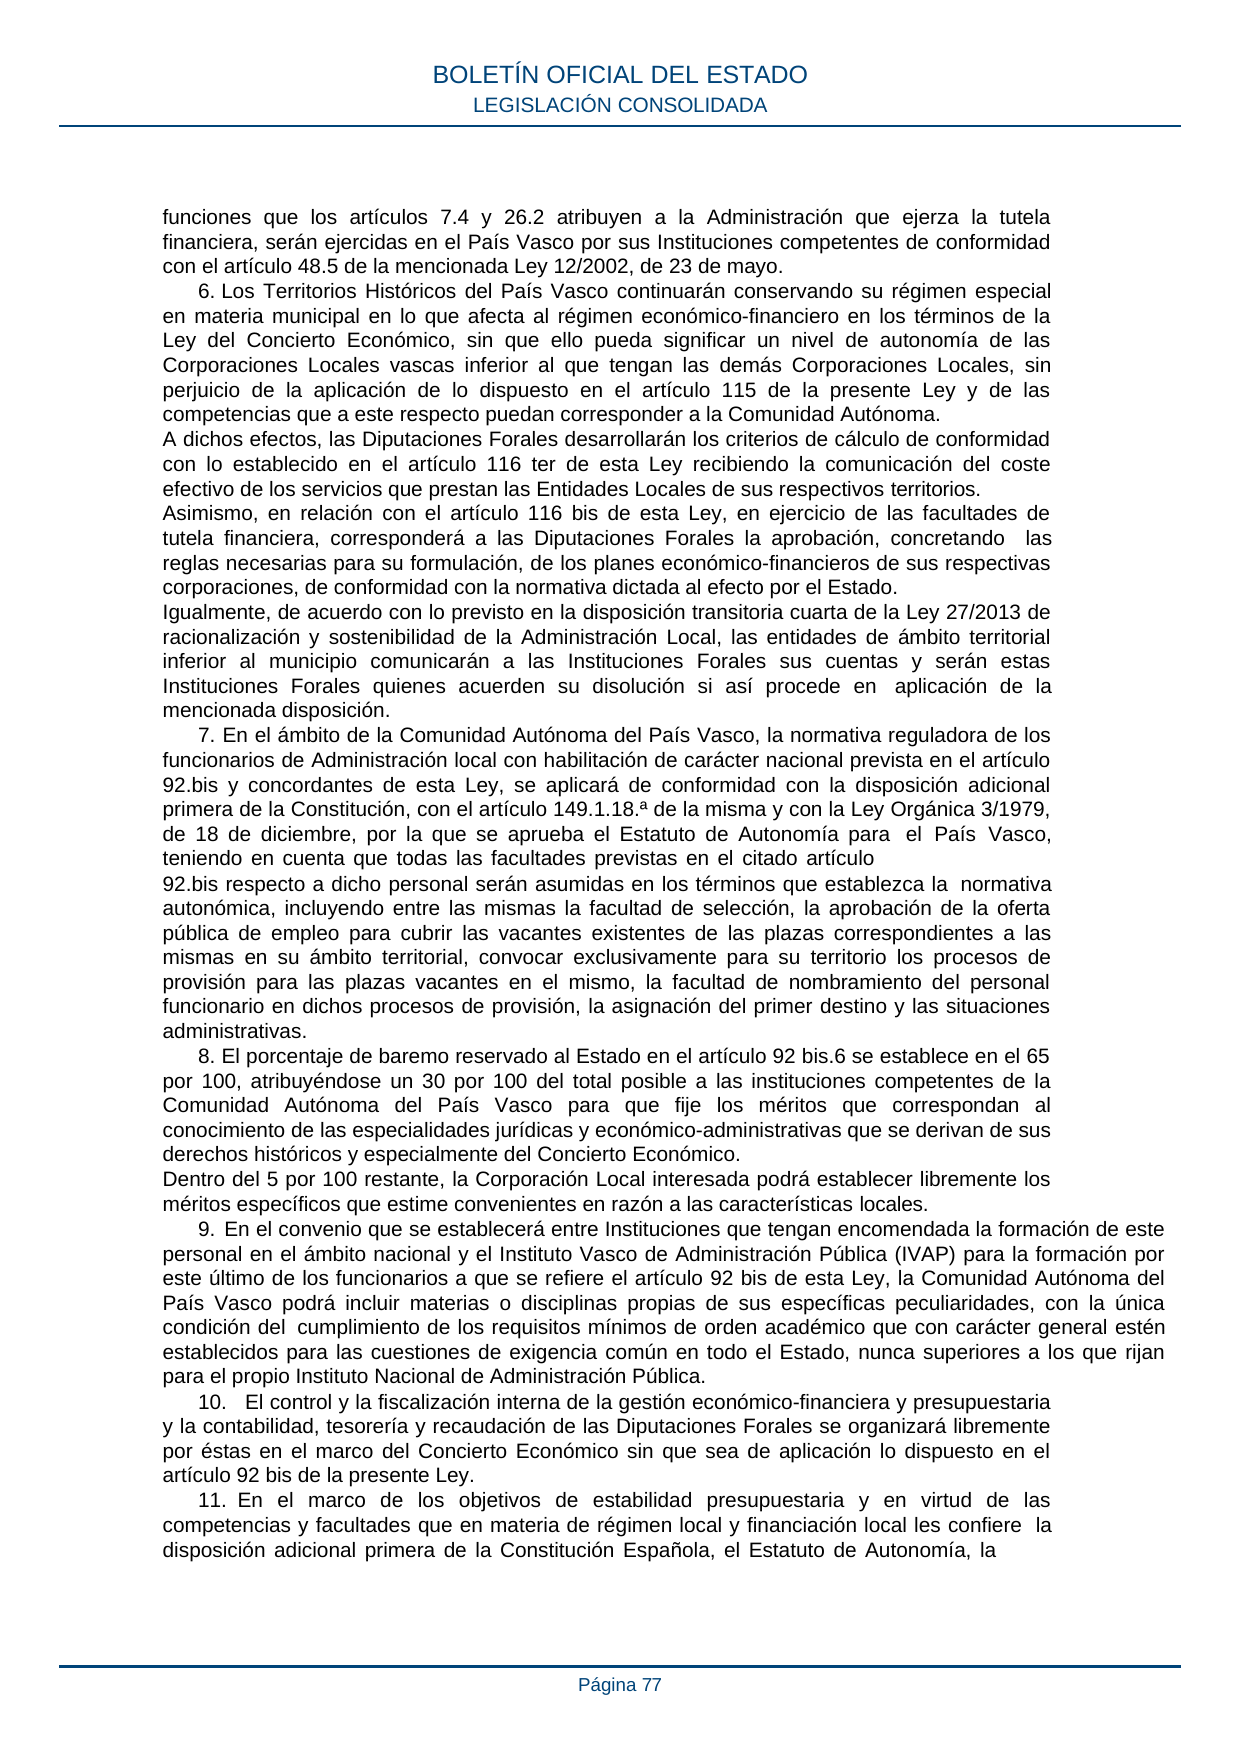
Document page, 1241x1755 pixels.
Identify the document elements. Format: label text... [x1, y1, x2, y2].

list En el marco de los objetivos de estabilidad presupuestaria y en virtud de las competencias y facultades que en materia de régimen local y financiación local les confiere la disposición adicional primera de la Constitución Española, el Estatuto de Autonomía, la [162, 1488, 1052, 1561]
list El control y la fiscalización interna de la gestión económico-financiera y presupuestaria y la contabilidad, tesorería y recaudación de las Diputaciones Forales se organizará libremente por éstas en el marco del Concierto Económico sin que sea de aplicación lo dispuesto en el artículo 92 bis de la presente Ley. [162, 1389, 1052, 1487]
list En el convenio que se establecerá entre Instituciones que tengan encomendada la formación de este personal en el ámbito nacional y el Instituto Vasco de Administración Pública (IVAP) para la formación por este último de los funcionarios a que se refiere el artículo 92 bis de esta Ley, la Comunidad Autónoma del País Vasco podrá incluir materias o disciplinas propias de sus específicas peculiaridades, con la única condición del cumplimiento de los requisitos mínimos de orden académico que con carácter general estén establecidos para las cuestiones de exigencia común en todo el Estado, nunca superiores a los que rijan para el propio Instituto Nacional de Administración Pública. [162, 1217, 1167, 1388]
text funciones que los artículos 7.4 y 26.2 atribuyen a la Administración que ejerza la tutela financiera, serán ejercidas en el País Vasco por sus Instituciones competentes de conformidad con el artículo 48.5 de la mencionada Ley 12/2002, de 23 de mayo. [162, 205, 1052, 278]
list El porcentaje de baremo reservado al Estado en el artículo 92 bis.6 se establece en el 65 por 100, atribuyéndose un 30 por 100 del total posible a las instituciones competentes de la Comunidad Autónoma del País Vasco para que fije los méritos que correspondan al conocimiento de las especialidades jurídicas y económico-administrativas que se derivan de sus derechos históricos y especialmente del Concierto Económico. [162, 1044, 1052, 1166]
text Asimismo, en relación con el artículo 116 bis de esta Ley, en ejercicio de las facultades de tutela financiera, corresponderá a las Diputaciones Forales la aprobación, concretando las reglas necesarias para su formulación, de los planes económico-financieros de sus respectivas corporaciones, de conformidad con la normativa dictada al efecto por el Estado. [162, 501, 1052, 599]
text Dentro del 5 por 100 restante, la Corporación Local interesada podrá establecer libremente los méritos específicos que estime convenientes en razón a las características locales. [162, 1167, 1052, 1216]
text 92.bis respecto a dicho personal serán asumidas en los términos que establezca la normativa autonómica, incluyendo entre las mismas la facultad de selección, la aprobación de la oferta pública de empleo para cubrir las vacantes existentes de las plazas correspondientes a las mismas en su ámbito territorial, convocar exclusivamente para su territorio los procesos de provisión para las plazas vacantes en el mismo, la facultad de nombramiento del personal funcionario en dichos procesos de provisión, la asignación del primer destino y las situaciones administrativas. [162, 871, 1052, 1043]
text Igualmente, de acuerdo con lo previsto en la disposición transitoria cuarta de la Ley 27/2013 de racionalización y sostenibilidad de la Administración Local, las entidades de ámbito territorial inferior al municipio comunicarán a las Instituciones Forales sus cuentas y serán estas Instituciones Forales quienes acuerden su disolución si así procede en aplicación de la mencionada disposición. [162, 600, 1052, 722]
list En el ámbito de la Comunidad Autónoma del País Vasco, la normativa reguladora de los funcionarios de Administración local con habilitación de carácter nacional prevista en el artículo 92.bis y concordantes de esta Ley, se aplicará de conformidad con la disposición adicional primera de la Constitución, con el artículo 149.1.18.ª de la misma y con la Ley Orgánica 3/1979, de 18 de diciembre, por la que se aprueba el Estatuto de Autonomía para el País Vasco, teniendo en cuenta que todas las facultades previstas en el citado artículo [162, 723, 1052, 870]
list Los Territorios Históricos del País Vasco continuarán conservando su régimen especial en materia municipal en lo que afecta al régimen económico-financiero en los términos de la Ley del Concierto Económico, sin que ello pueda significar un nivel de autonomía de las Corporaciones Locales vascas inferior al que tengan las demás Corporaciones Locales, sin perjuicio de la aplicación de lo dispuesto en el artículo 115 de la presente Ley y de las competencias que a este respecto puedan corresponder a la Comunidad Autónoma. [162, 279, 1052, 426]
text A dichos efectos, las Diputaciones Forales desarrollarán los criterios de cálculo de conformidad con lo establecido en el artículo 116 ter de esta Ley recibiendo la comunicación del coste efectivo de los servicios que prestan las Entidades Locales de sus respectivos territorios. [162, 427, 1052, 500]
